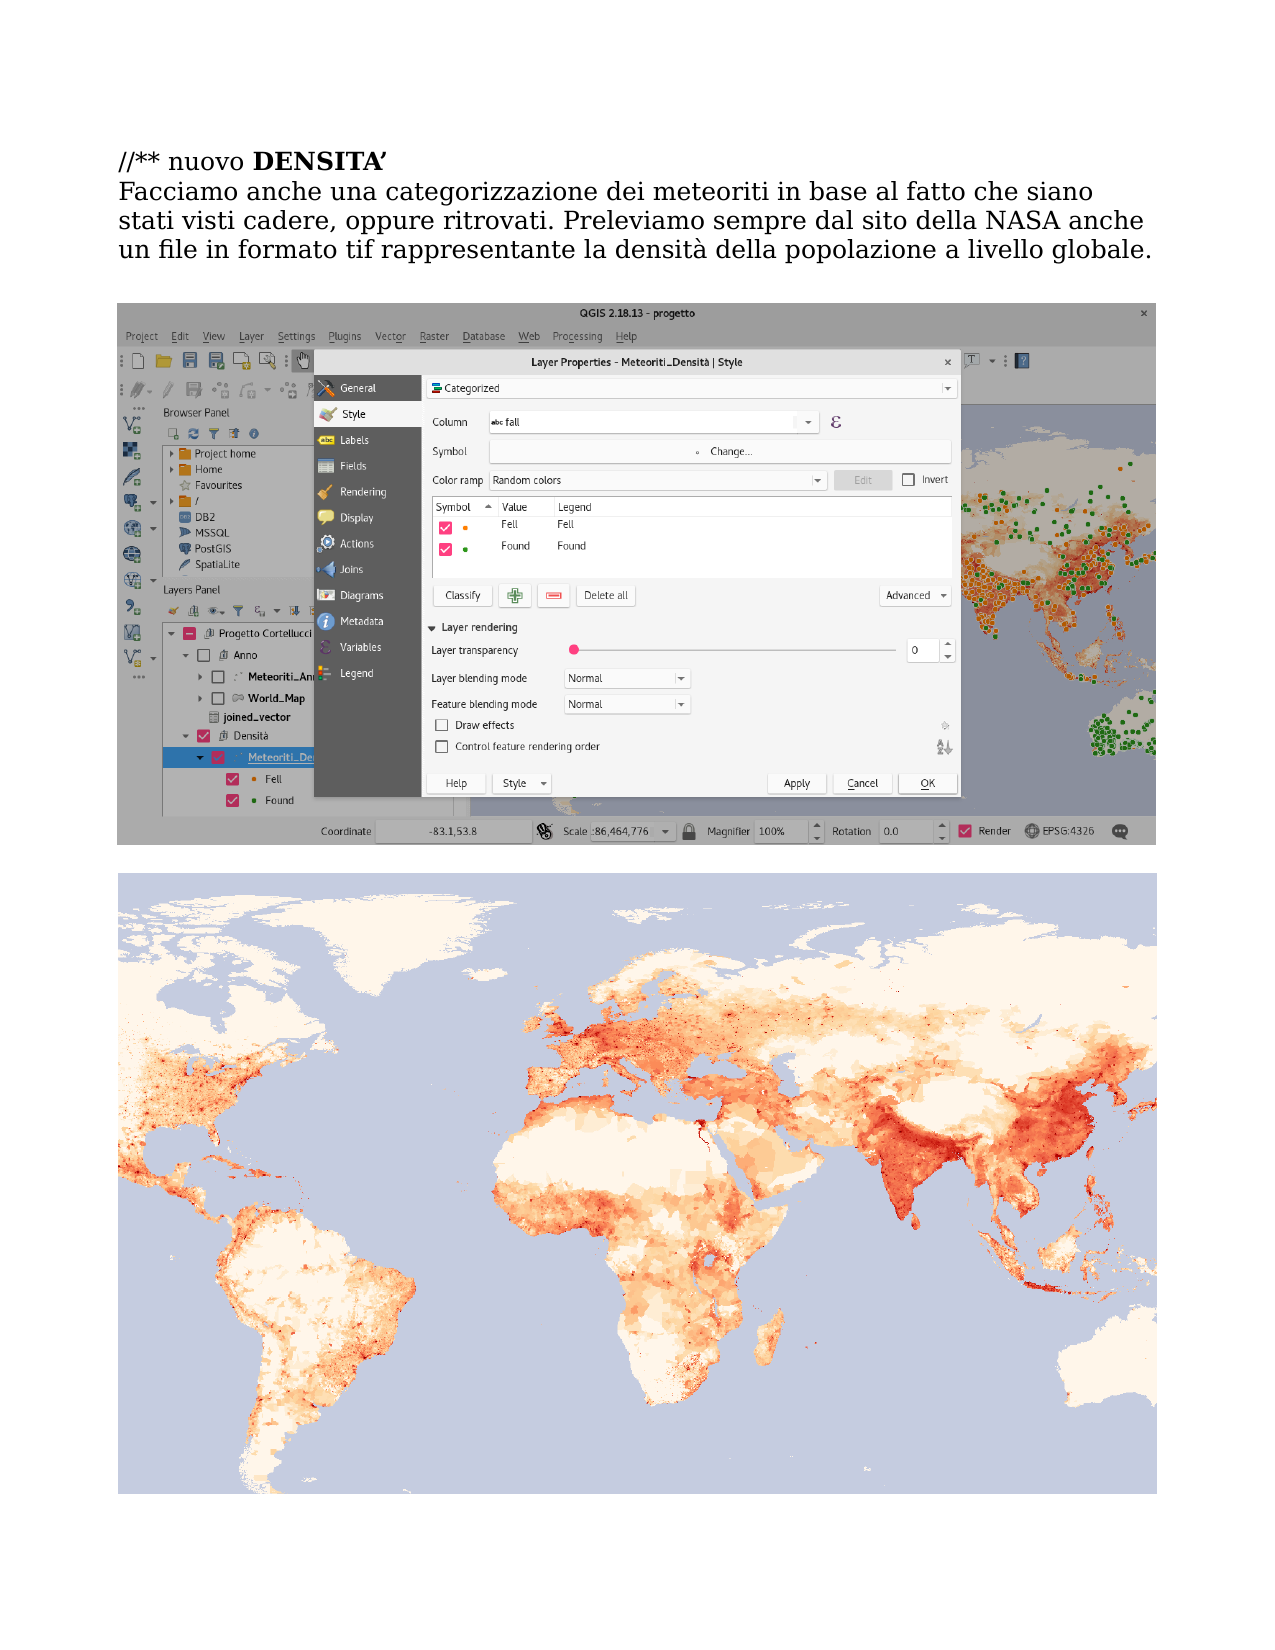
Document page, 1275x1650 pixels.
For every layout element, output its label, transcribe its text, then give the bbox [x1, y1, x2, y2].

picture [117, 303, 1156, 845]
picture [118, 873, 1157, 1494]
text Facciamo anche una categorizzazione dei meteoriti in base al fatto che siano stati visti cadere, oppure ritrovati. Preleviamo sempre dal sito della NASA anche un file in formato tif rappresentante la densità della popolazione a livello globale. [118, 177, 1157, 264]
text //** nuovo DENSITA’ [118, 147, 1157, 177]
